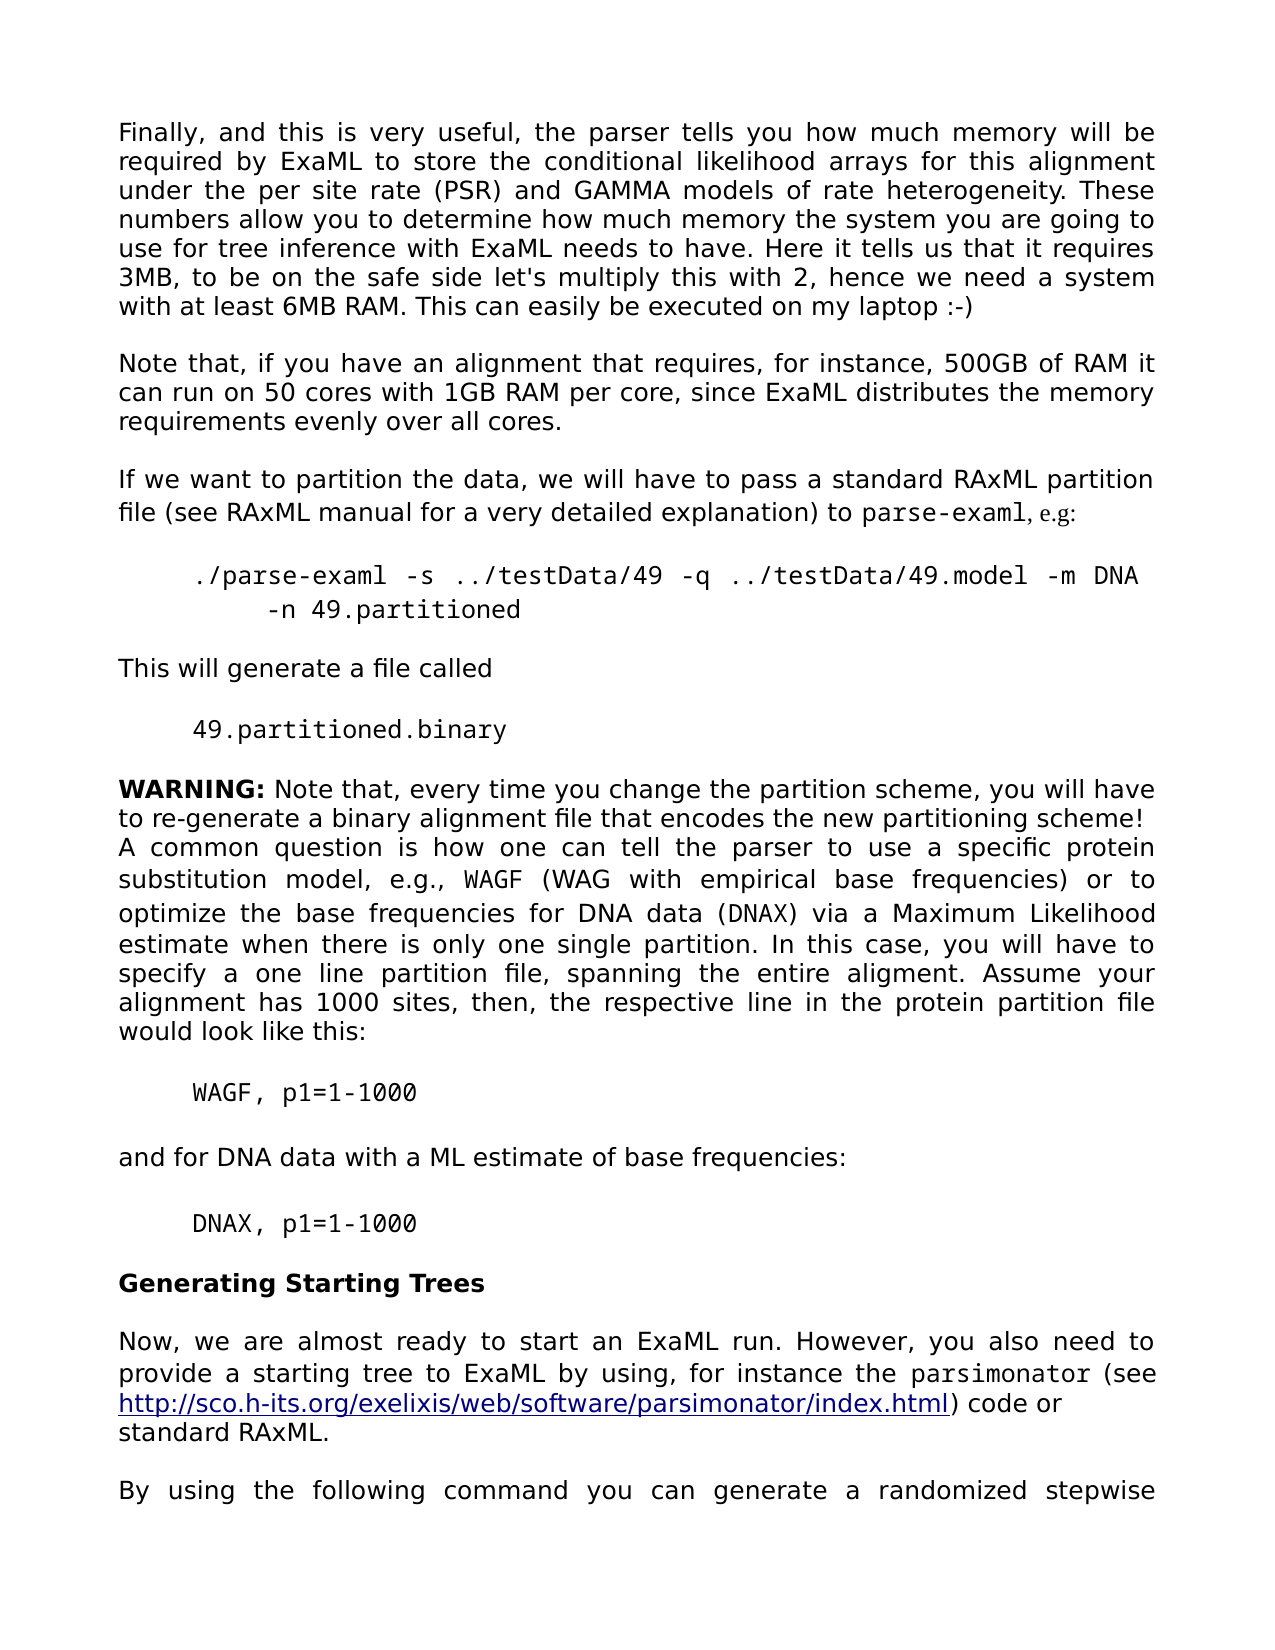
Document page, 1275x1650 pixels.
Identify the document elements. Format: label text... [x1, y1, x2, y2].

text By using the following command you can generate a randomized stepwise [118, 1477, 1157, 1506]
text WARNING: Note that, every time you change the partition scheme, you will have to re-generate a binary alignment file that encodes the new partitioning scheme! [118, 776, 1157, 833]
text DNAX, p1=1-1000 [118, 1206, 1157, 1240]
text Note that, if you have an alignment that requires, for instance, 500GB of RAM it can run on 50 cores with 1GB RAM per core, since ExaML distributes the memory requirements evenly over all cores. [118, 350, 1157, 437]
text Finally, and this is very useful, the parser tells you how much memory will be required by ExaML to store the conditional likelihood arrays for this alignment under the per site rate (PSR) and GAMMA models of rate heterogeneity. These numbers allow you to determine how much memory the system you are going to use for tree inference with ExaML needs to have. Here it tells us that it requires 3MB, to be on the safe side let's multiply this with 2, hence we need a system with at least 6MB RAM. This can easily be executed on my laptop :-) [118, 118, 1157, 321]
text WAGF, p1=1-1000 [192, 1075, 1157, 1109]
text ./parse-examl -s ../testData/49 -q ../testData/49.model -m DNA -n 49.partitioned [192, 558, 1157, 626]
text standard RAxML. [118, 1419, 1157, 1448]
text Generating Starting Trees [118, 1269, 1157, 1298]
text A common question is how one can tell the parser to use a specific protein substitution model, e.g., WAGF (WAG with empirical base frequencies) or to optimize the base frequencies for DNA data (DNAX) via a Maximum Likelihood estimate when there is only one single partition. In this case, you will have to specify a one line partition file, spanning the entire aligment. Assume your alignment has 1000 sites, then, the respective line in the protein partition file would look like this: [118, 833, 1157, 1046]
text This will generate a file called [118, 654, 1157, 683]
text Now, we are almost ready to start an ExaML run. However, you also need to provide a starting tree to ExaML by using, for instance the parsimonator (see http://sco.h-its.org/exelixis/web/software/parsimonator/index.html) code or [118, 1327, 1157, 1419]
text 49.partitioned.binary [192, 712, 1157, 746]
text and for DNA data with a ML estimate of base frequencies: [118, 1143, 1157, 1172]
text If we want to partition the data, we will have to pass a standard RAxML partition file (see RAxML manual for a very detailed explanation) to parse-examl, e.g: [118, 466, 1157, 528]
